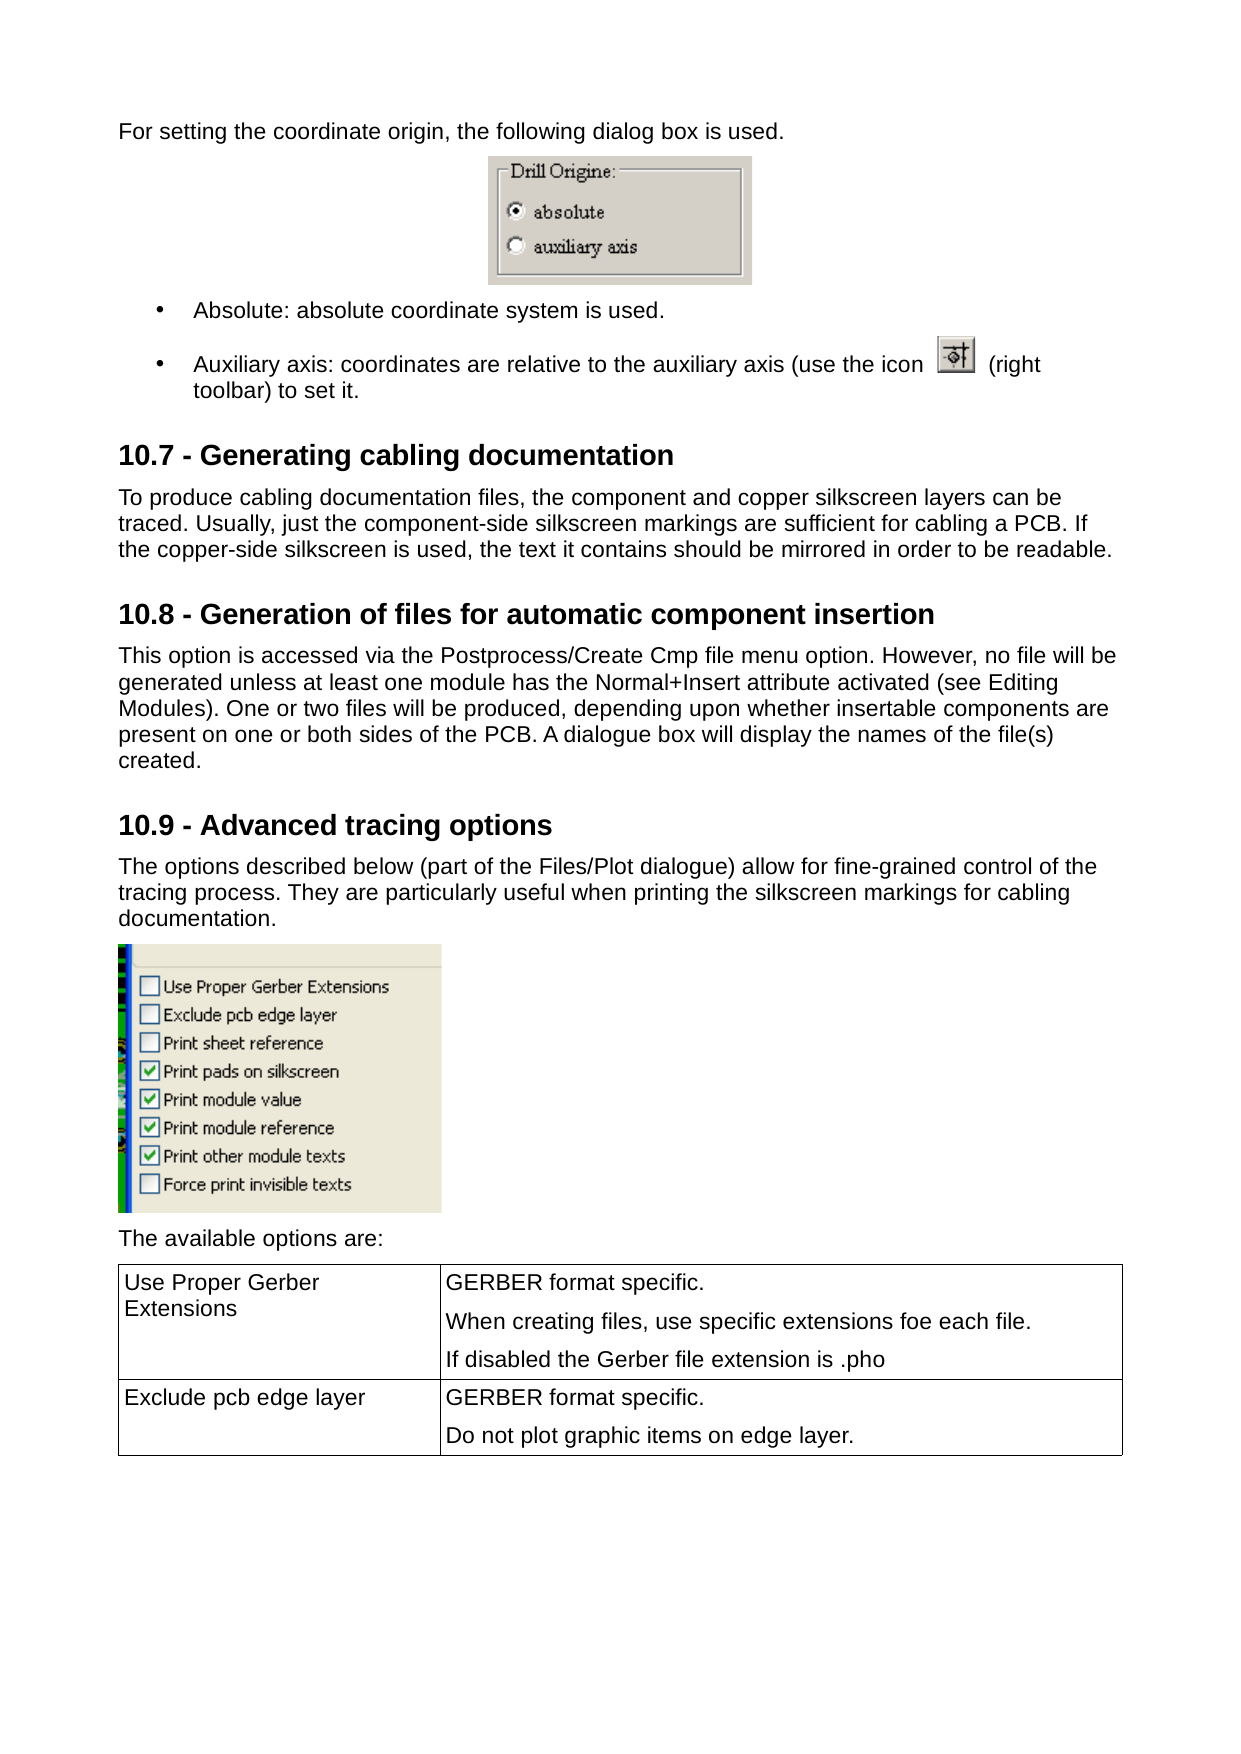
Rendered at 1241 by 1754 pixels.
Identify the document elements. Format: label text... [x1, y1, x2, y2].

list Auxiliary axis: coordinates are relative to the auxiliary axis (use the icon (right toolbar) to set it. [156, 336, 1122, 404]
table_cell GERBER format specific. Do not plot graphic items on edge layer. [441, 1380, 1122, 1455]
subtitle Generating cabling documentation [118, 439, 1122, 472]
picture [118, 944, 442, 1213]
picture [937, 336, 976, 373]
table_cell Exclude pcb edge layer [119, 1380, 440, 1455]
list Absolute: absolute coordinate system is used. [156, 297, 1122, 324]
text The available options are: [118, 1225, 1122, 1251]
text For setting the coordinate origin, the following dialog box is used. [118, 118, 1122, 144]
subtitle Advanced tracing options [118, 808, 1122, 841]
text To produce cabling documentation files, the component and copper silkscreen layers can be traced. Usually, just the component-side silkscreen markings are sufficient for cabling a PCB. If the copper-side silkscreen is used, the text it contains should be mirrored in order to be readable. [118, 484, 1122, 562]
text This option is accessed via the Postprocess/Create Cmp file menu option. However, no file will be generated unless at least one module has the Normal+Insert attribute activated (see Editing Modules). One or two files will be produced, depending upon whether insertable components are present on one or both sides of the PCB. A dialogue box will display the names of the file(s) created. [118, 643, 1122, 773]
text The options described below (part of the Files/Plot dialogue) allow for fine-grained control of the tracing process. They are particularly useful when printing the silkscreen markings for cabling documentation. [118, 853, 1122, 932]
subtitle Generation of files for automatic component insertion [118, 598, 1122, 630]
table_header GERBER format specific. When creating files, use specific extensions foe each file. If disabled the Gerber file extension is .pho [441, 1265, 1122, 1378]
table_header Use Proper Gerber Extensions [119, 1265, 440, 1378]
picture [488, 156, 753, 285]
